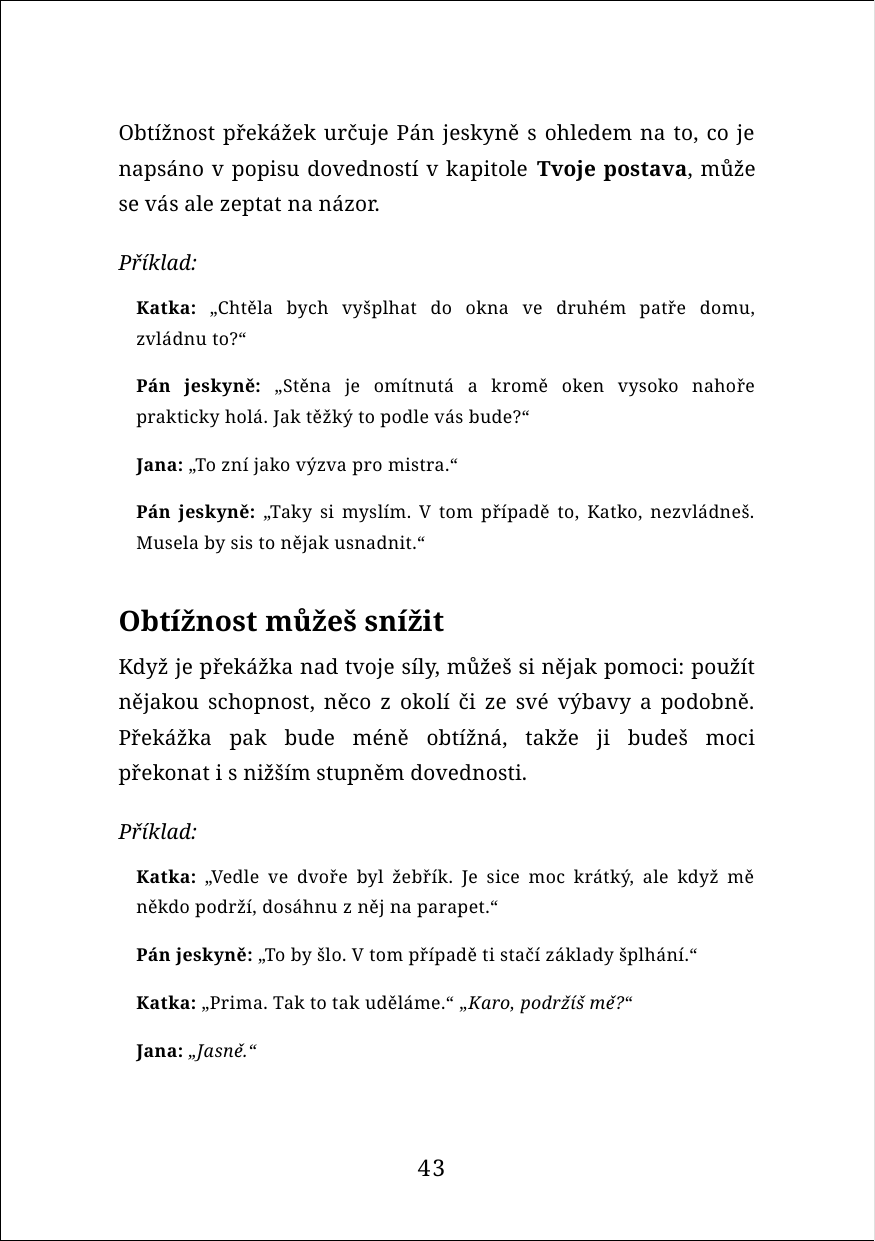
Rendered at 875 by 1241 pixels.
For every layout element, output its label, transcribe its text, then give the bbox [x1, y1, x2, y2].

text Jana: „To zní jako výzva pro mistra.“ [136, 452, 756, 476]
text Obtížnost překážek určuje Pán jeskyně s ohledem na to, co je napsáno v popisu dovedností v kapitole Tvoje postava, může se vás ale zeptat na názor. [118, 118, 756, 218]
text Katka: „Chtěla bych vyšplhat do okna ve druhém patře domu, zvládnu to?“ [136, 296, 756, 350]
text Příklad: [118, 817, 756, 846]
text Jana: „Jasně.“ [136, 1039, 756, 1063]
text Pán jeskyně: „Stěna je omítnutá a kromě oken vysoko nahoře prakticky holá. Jak těžký to podle vás bude?“ [136, 374, 756, 428]
text Katka: „Vedle ve dvoře byl žebřík. Je sice moc krátký, ale když mě někdo podrží, dosáhnu z něj na parapet.“ [136, 865, 756, 919]
text Katka: „Prima. Tak to tak uděláme.“ „Karo, podržíš mě?“ [136, 991, 756, 1015]
text Příklad: [118, 248, 756, 277]
subtitle Obtížnost můžeš snížit [118, 602, 756, 640]
text Pán jeskyně: „Taky si myslím. V tom případě to, Katko, nezvládneš. Musela by sis to nějak usnadnit.“ [136, 500, 756, 554]
text Když je překážka nad tvoje síly, můžeš si nějak pomoci: použít nějakou schopnost, něco z okolí či ze své výbavy a podobně. Překážka pak bude méně obtížná, takže ji budeš moci překonat i s nižším stupněm dovednosti. [118, 652, 756, 787]
text Pán jeskyně: „To by šlo. V tom případě ti stačí základy šplhání.“ [136, 943, 756, 967]
